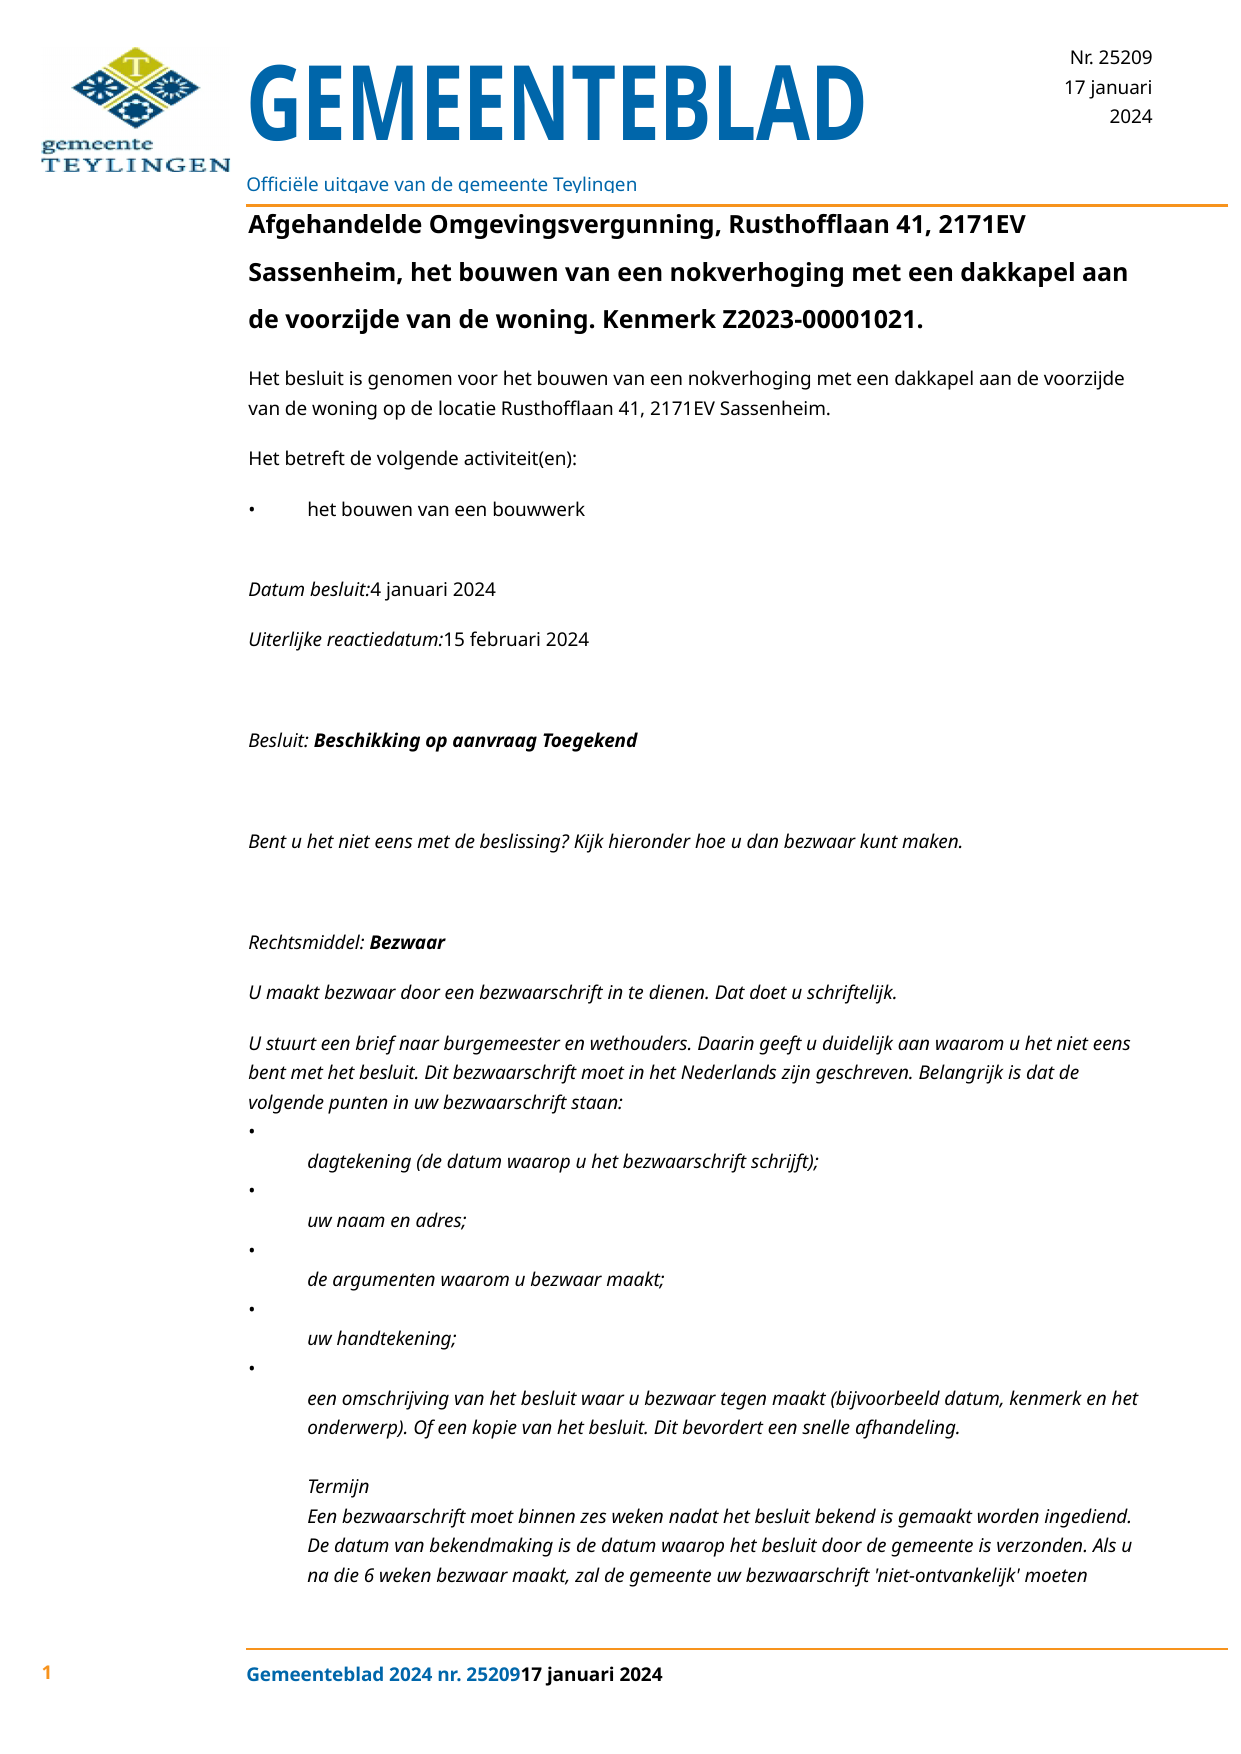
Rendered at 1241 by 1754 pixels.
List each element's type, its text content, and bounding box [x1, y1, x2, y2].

text Uiterlijke reactiedatum:15 februari 2024 [248, 626, 1152, 652]
list Termijn [248, 1473, 1152, 1499]
list het bouwen van een bouwwerk [248, 496, 1152, 522]
text Bent u het niet eens met de beslissing? Kijk hieronder hoe u dan bezwaar kunt maken. [248, 828, 1152, 854]
list een omschrijving van het besluit waar u bezwaar tegen maakt (bijvoorbeeld datum, kenmerk en het onderwerp). Of een kopie van het besluit. Dit bevordert een snelle afhandeling. [248, 1385, 1152, 1440]
list Een bezwaarschrift moet binnen zes weken nadat het besluit bekend is gemaakt worden ingediend. De datum van bekendmaking is de datum waarop het besluit door de gemeente is verzonden. Als u na die 6 weken bezwaar maakt, zal de gemeente uw bezwaarschrift 'niet-ontvankelijk' moeten [248, 1503, 1152, 1588]
text Datum besluit:4 januari 2024 [248, 576, 1152, 602]
text Het betreft de volgende activiteit(en): [248, 446, 1152, 471]
list de argumenten waarom u bezwaar maakt; [248, 1266, 1152, 1292]
list uw handtekening; [248, 1326, 1152, 1351]
text U maakt bezwaar door een bezwaarschrift in te dienen. Dat doet u schriftelijk. [248, 979, 1152, 1005]
text Het besluit is genomen voor het bouwen van een nokverhoging met een dakkapel aan de voorzijde van de woning op de locatie Rusthofflaan 41, 2171EV Sassenheim. [248, 366, 1152, 421]
list uw naam en adres; [248, 1207, 1152, 1233]
list dagtekening (de datum waarop u het bezwaarschrift schrijft); [248, 1148, 1152, 1174]
text Afgehandelde Omgevingsvergunning, Rusthofflaan 41, 2171EV Sassenheim, het bouwen van een nokverhoging met een dakkapel aan de voorzijde van de woning. Kenmerk Z2023-00001021. [248, 207, 1152, 336]
text U stuurt een brief naar burgemeester en wethouders. Daarin geeft u duidelijk aan waarom u het niet eens bent met het besluit. Dit bezwaarschrift moet in het Nederlands zijn geschreven. Belangrijk is dat de volgende punten in uw bezwaarschrift staan: [248, 1030, 1152, 1114]
text Rechtsmiddel: Bezwaar [248, 929, 1152, 954]
text Besluit: Beschikking op aanvraag Toegekend [248, 727, 1152, 753]
picture [41, 47, 231, 172]
